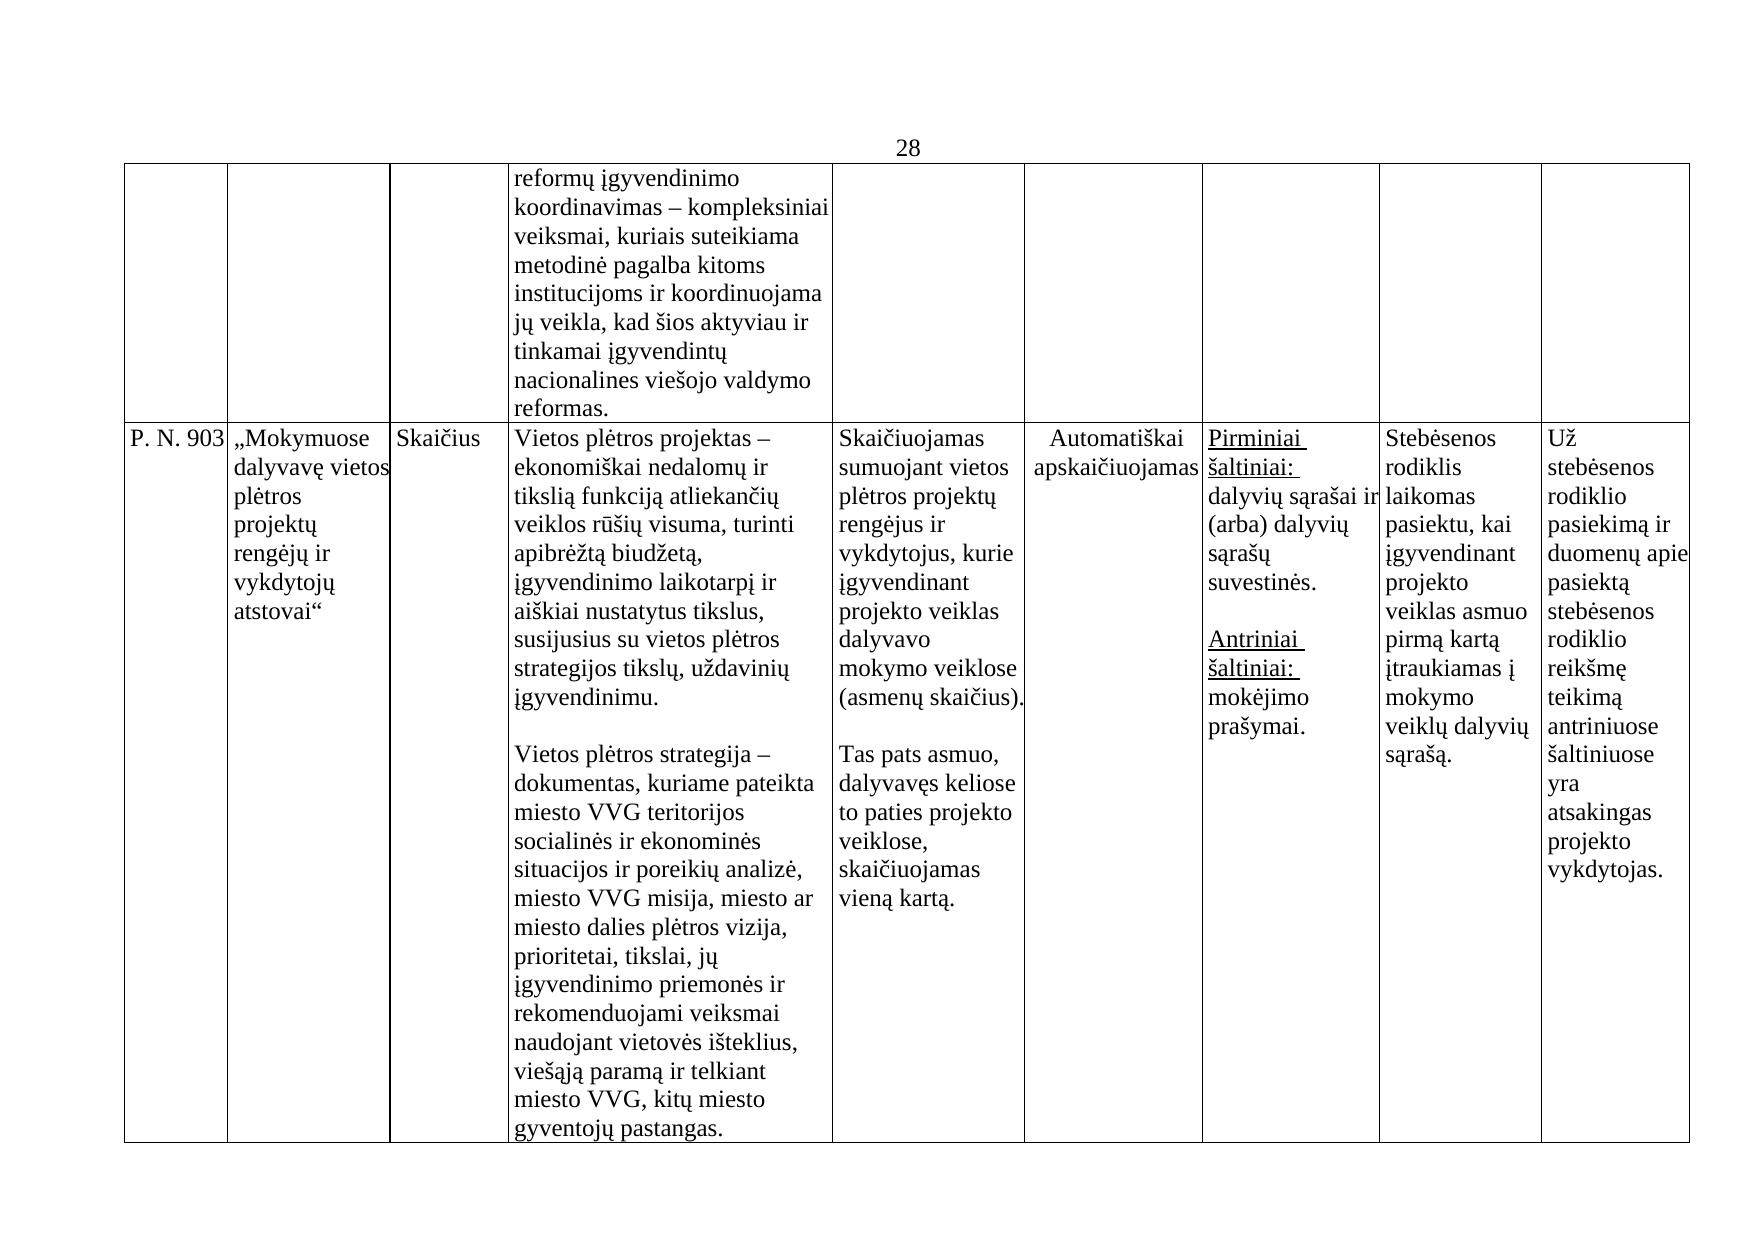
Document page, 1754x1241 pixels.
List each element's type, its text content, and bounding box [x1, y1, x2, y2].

table_cell reformų įgyvendinimo koordinavimas – kompleksiniai veiksmai, kuriais suteikiama metodinė pagalba kitoms institucijoms ir koordinuojama jų veikla, kad šios aktyviau ir tinkamai įgyvendintų nacionalines viešojo valdymo reformas. [509, 164, 832, 422]
table_cell Pirminiai šaltiniai: dalyvių sąrašai ir (arba) dalyvių sąrašų suvestinės. Antriniai šaltiniai: mokėjimo prašymai. [1203, 423, 1379, 1142]
table_cell Vietos plėtros projektas –ekonomiškai nedalomų ir tikslią funkciją atliekančių veiklos rūšių visuma, turinti apibrėžtą biudžetą, įgyvendinimo laikotarpį ir aiškiai nustatytus tikslus, susijusius su vietos plėtros strategijos tikslų, uždavinių įgyvendinimu. Vietos plėtros strategija – dokumentas, kuriame pateikta miesto VVG teritorijos socialinės ir ekonominės situacijos ir poreikių analizė, miesto VVG misija, miesto ar miesto dalies plėtros vizija, prioritetai, tikslai, jų įgyvendinimo priemonės ir rekomenduojami veiksmai naudojant vietovės išteklius, viešąją paramą ir telkiant miesto VVG, kitų miesto gyventojų pastangas. [509, 423, 832, 1142]
table_cell [833, 164, 1024, 422]
table_cell Skaičius [391, 423, 508, 1142]
table_cell [1542, 164, 1689, 422]
table_cell [1380, 164, 1541, 422]
table_cell [1203, 164, 1379, 422]
table_cell „Mokymuose dalyvavę vietos plėtros projektų rengėjų ir vykdytojų atstovai“ [228, 423, 389, 1142]
table_cell [1025, 164, 1202, 422]
table_cell Stebėsenos rodiklis laikomas pasiektu, kai įgyvendinant projekto veiklas asmuo pirmą kartą įtraukiamas į mokymo veiklų dalyvių sąrašą. [1380, 423, 1541, 1142]
table_cell P. N. 903 [125, 423, 227, 1142]
table_cell Automatiškai apskaičiuojamas [1025, 423, 1202, 1142]
table_cell Skaičiuojamas sumuojant vietos plėtros projektų rengėjus ir vykdytojus, kurie įgyvendinant projekto veiklas dalyvavo mokymo veiklose (asmenų skaičius). Tas pats asmuo, dalyvavęs keliose to paties projekto veiklose, skaičiuojamas vieną kartą. [833, 423, 1024, 1142]
table_cell [228, 164, 389, 422]
table_cell [391, 164, 508, 422]
table_cell [125, 164, 227, 422]
table_cell Už stebėsenos rodiklio pasiekimą ir duomenų apie pasiektą stebėsenos rodiklio reikšmę teikimą antriniuose šaltiniuose yra atsakingas projekto vykdytojas. [1542, 423, 1689, 1142]
